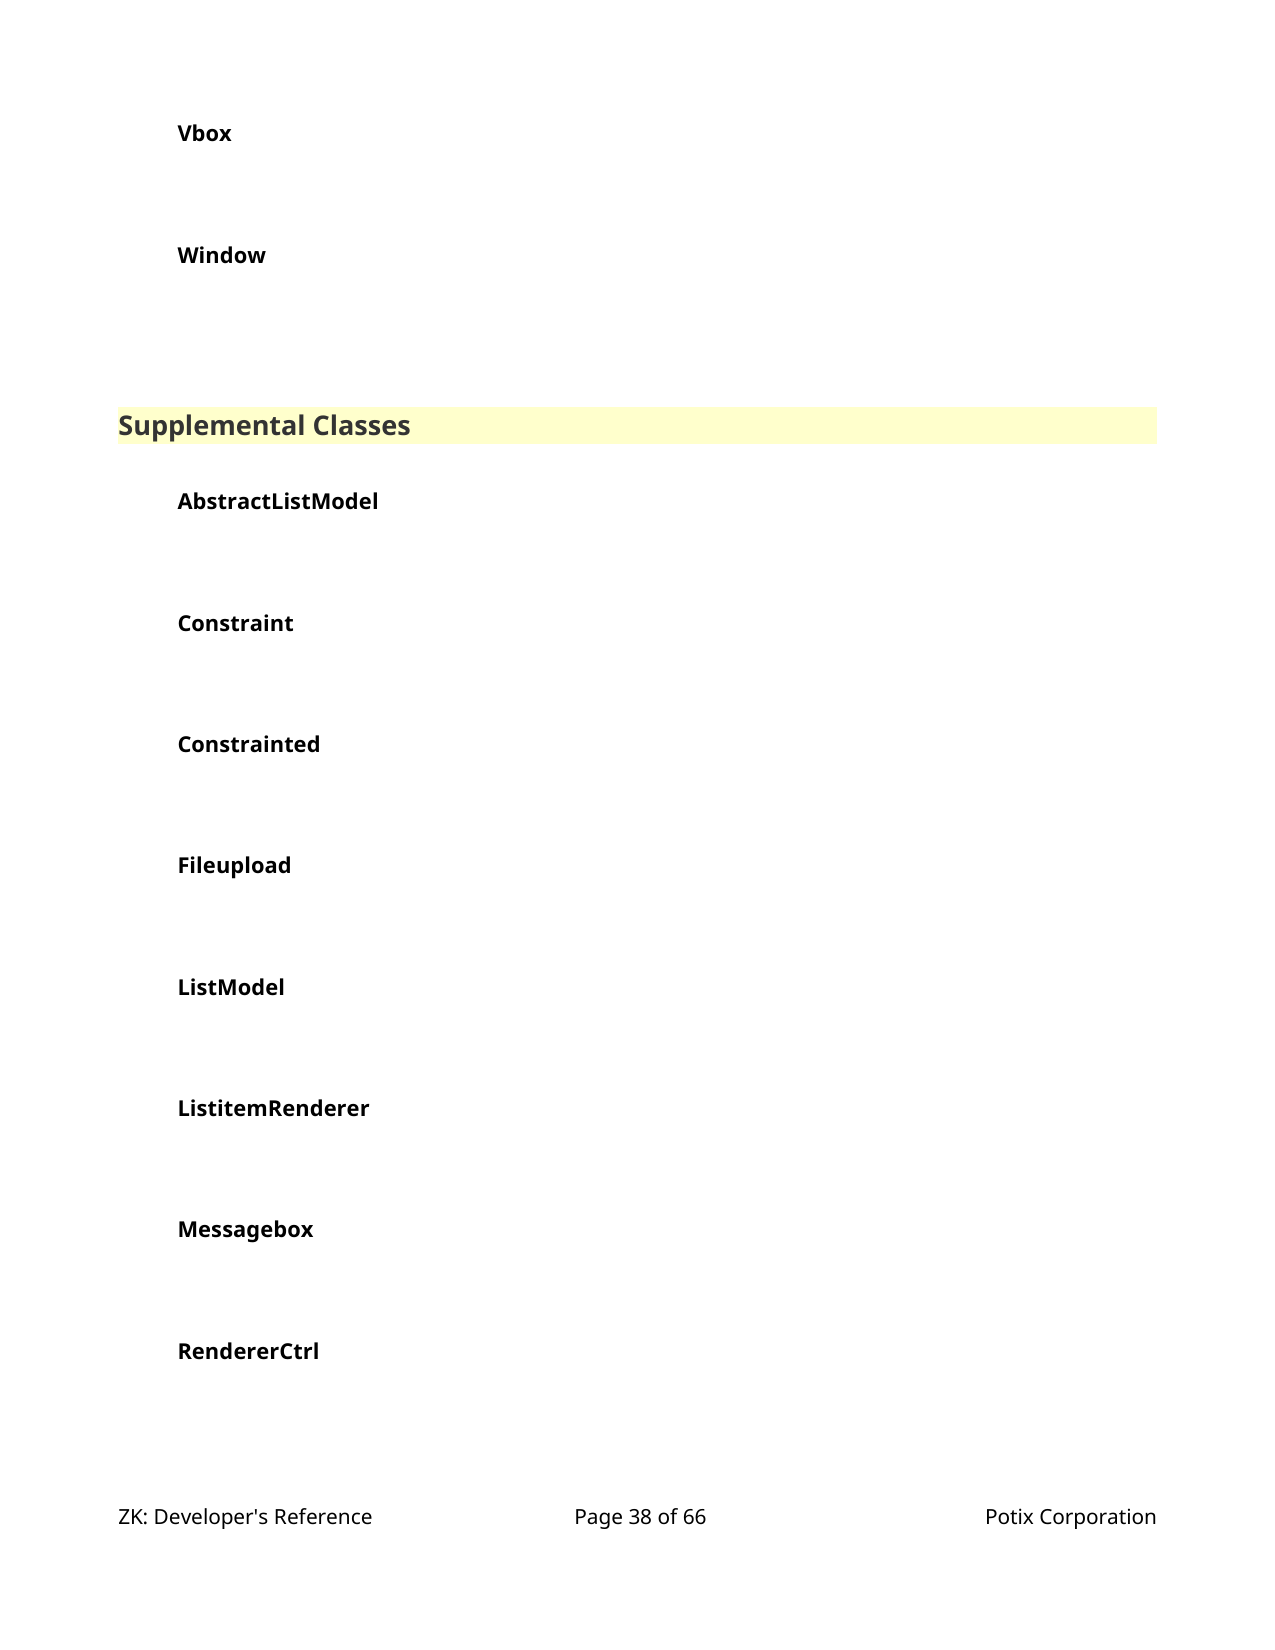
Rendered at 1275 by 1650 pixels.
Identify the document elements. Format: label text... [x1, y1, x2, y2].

subtitle Window [177, 239, 1157, 269]
subtitle ListitemRenderer [177, 1093, 1157, 1123]
subtitle RendererCtrl [177, 1336, 1157, 1366]
subtitle Vbox [177, 118, 1157, 148]
subtitle Constraint [177, 607, 1157, 637]
subtitle Supplemental Classes [118, 407, 1157, 444]
subtitle ListModel [177, 972, 1157, 1002]
subtitle AbstractListModel [177, 486, 1157, 516]
subtitle Messagebox [177, 1214, 1157, 1244]
subtitle Fileupload [177, 850, 1157, 880]
subtitle Constrainted [177, 729, 1157, 759]
